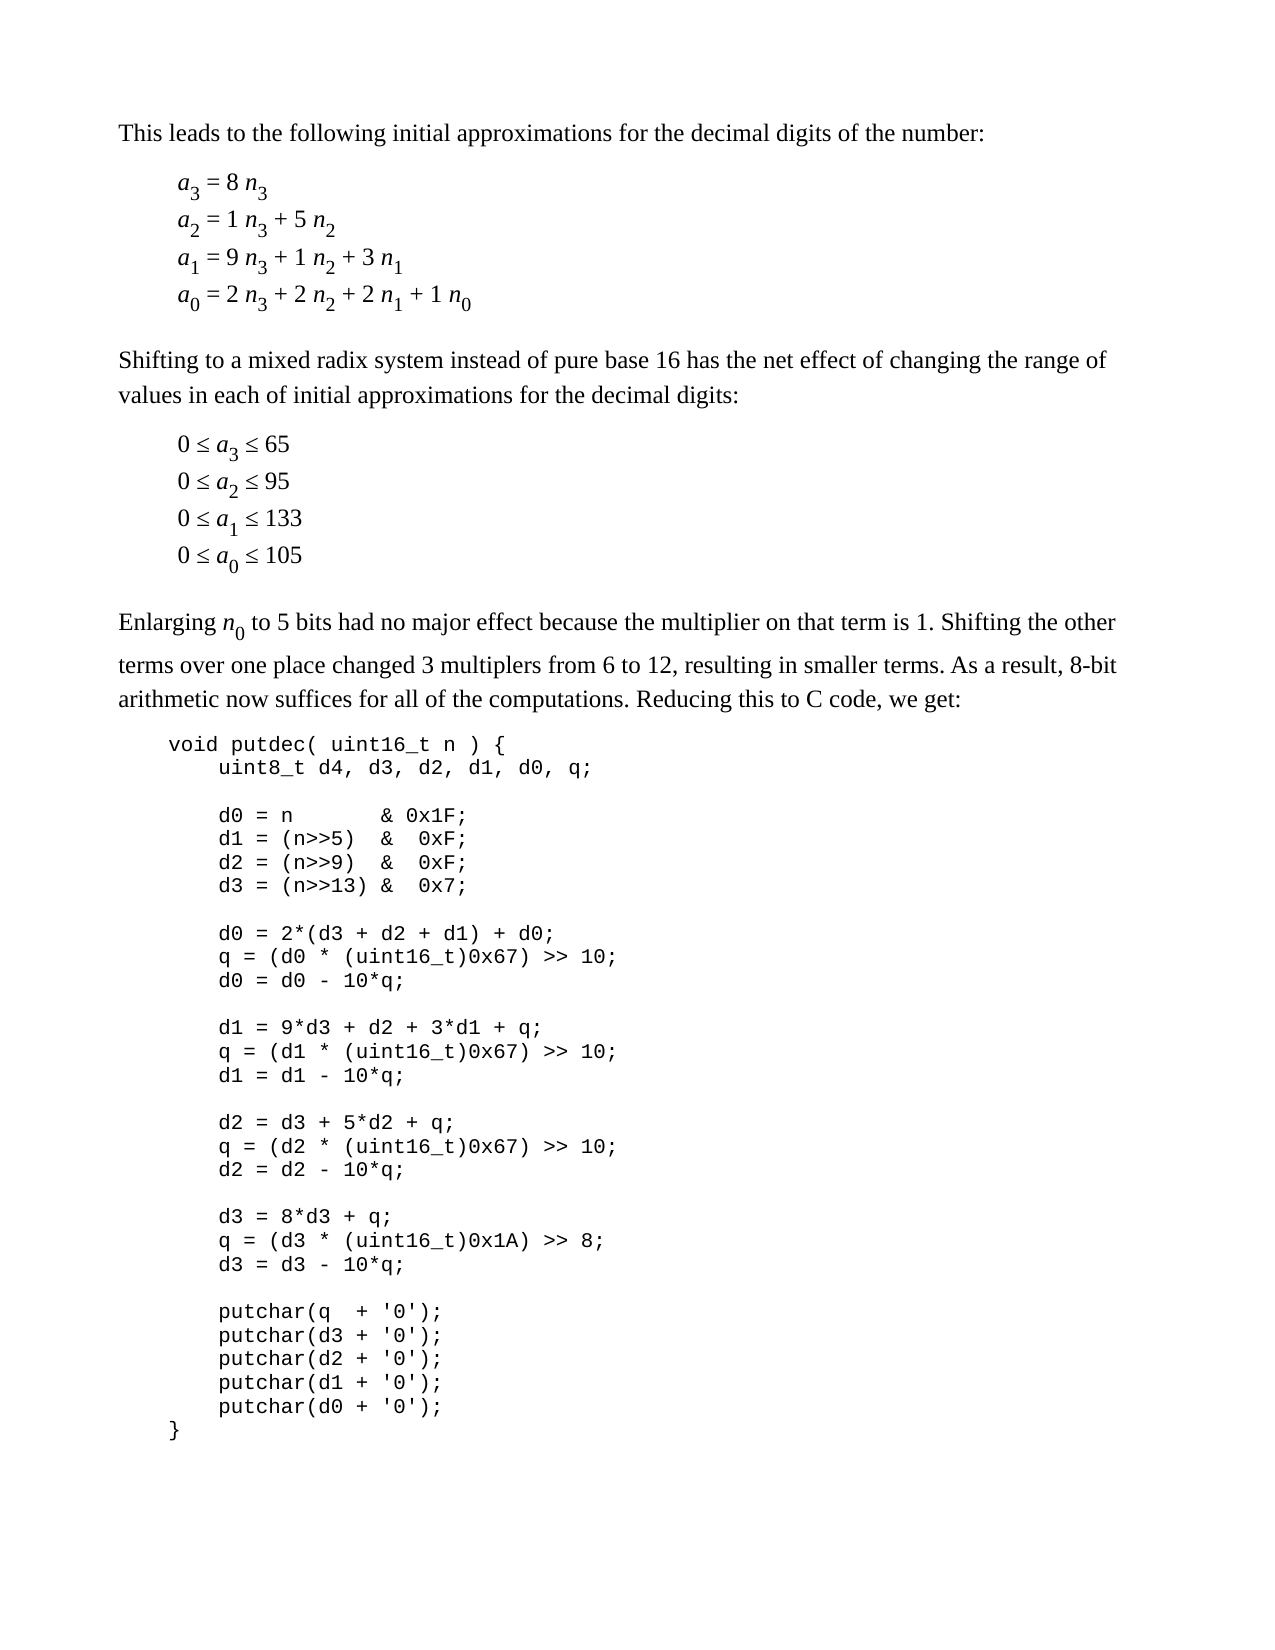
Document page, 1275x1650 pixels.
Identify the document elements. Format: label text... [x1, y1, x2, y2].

text This leads to the following initial approximations for the decimal digits of the number: [118, 118, 1157, 147]
text d3 = (n>>13) & 0x7; [118, 876, 1157, 899]
text Shifting to a mixed radix system instead of pure base 16 has the net effect of changing the range of values in each of initial approximations for the decimal digits: [118, 345, 1157, 409]
text putchar(q + '0'); [118, 1301, 1157, 1325]
text q = (d2 * (uint16_t)0x67) >> 10; [118, 1136, 1157, 1159]
text d2 = (n>>9) & 0xF; [118, 852, 1157, 876]
text } [118, 1419, 1157, 1443]
text d1 = d1 - 10*q; [118, 1065, 1157, 1088]
text d1 = (n>>5) & 0xF; [118, 828, 1157, 852]
text 0 ≤ a3 ≤ 65 0 ≤ a2 ≤ 95 0 ≤ a1 ≤ 133 0 ≤ a0 ≤ 105 [177, 429, 1098, 578]
text q = (d1 * (uint16_t)0x67) >> 10; [118, 1041, 1157, 1065]
text a3 = 8 n3 a2 = 1 n3 + 5 n2 a1 = 9 n3 + 1 n2 + 3 n1 a0 = 2 n3 + 2 n2 + 2 n1 + 1 n0 [177, 167, 1098, 316]
text d0 = d0 - 10*q; [118, 970, 1157, 994]
text q = (d3 * (uint16_t)0x1A) >> 8; [118, 1230, 1157, 1254]
text putchar(d2 + '0'); [118, 1348, 1157, 1372]
text Enlarging n0 to 5 bits had no major effect because the multiplier on that term is 1. Shifting the other terms over one place changed 3 multiplers from 6 to 12, resulting in smaller terms. As a result, 8-bit arithmetic now suffices for all of the computations. Reducing this to C code, we get: [118, 607, 1157, 713]
text d3 = 8*d3 + q; [118, 1207, 1157, 1230]
text d0 = n & 0x1F; [118, 804, 1157, 828]
text d2 = d2 - 10*q; [118, 1159, 1157, 1183]
text d1 = 9*d3 + d2 + 3*d1 + q; [118, 1017, 1157, 1041]
text q = (d0 * (uint16_t)0x67) >> 10; [118, 946, 1157, 970]
text d2 = d3 + 5*d2 + q; [118, 1112, 1157, 1136]
text uint8_t d4, d3, d2, d1, d0, q; [118, 757, 1157, 781]
text void putdec( uint16_t n ) { [118, 734, 1157, 757]
text putchar(d0 + '0'); [118, 1396, 1157, 1419]
text putchar(d1 + '0'); [118, 1372, 1157, 1396]
text d0 = 2*(d3 + d2 + d1) + d0; [118, 923, 1157, 946]
text d3 = d3 - 10*q; [118, 1254, 1157, 1277]
text putchar(d3 + '0'); [118, 1325, 1157, 1348]
